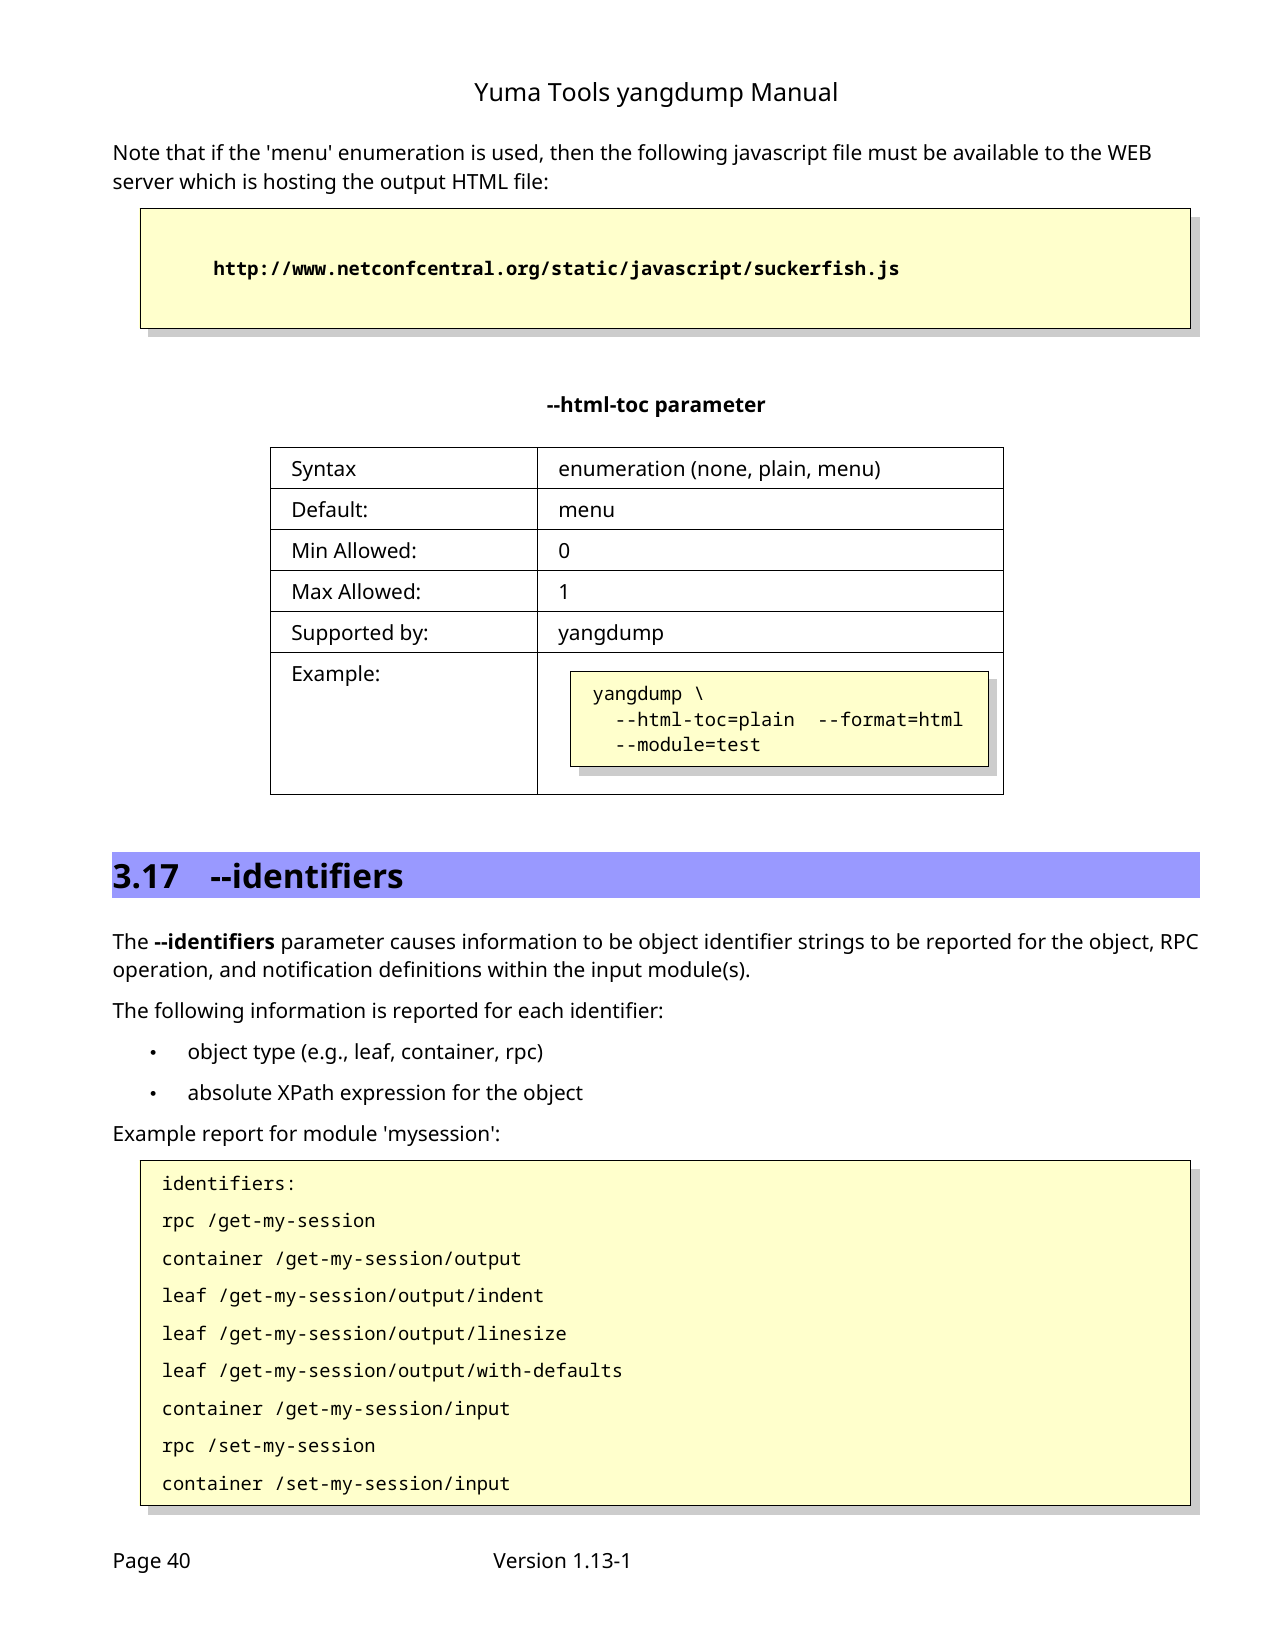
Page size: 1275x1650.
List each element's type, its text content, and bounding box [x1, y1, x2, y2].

text container /get-my-session/input [141, 1385, 1190, 1421]
text leaf /get-my-session/output/linesize [141, 1310, 1190, 1346]
text http://www.netconfcentral.org/static/javascript/suckerfish.js [141, 245, 1190, 281]
text rpc /get-my-session [141, 1198, 1190, 1233]
text identifiers: [141, 1161, 1190, 1196]
table_cell menu [538, 489, 1003, 529]
table_cell yangdump [538, 612, 1003, 652]
text container /set-my-session/input [141, 1460, 1190, 1505]
table_cell Min Allowed: [271, 530, 537, 570]
table_header enumeration (none, plain, menu) [538, 448, 1003, 488]
text Note that if the 'menu' enumeration is used, then the following javascript file must be available to the WEB server which is hosting the output HTML file: [112, 138, 1200, 195]
text Example report for module 'mysession': [112, 1119, 1200, 1148]
table_cell yangdump \ --html-toc=plain --format=html --module=test [538, 653, 1003, 794]
subtitle --identifiers [112, 852, 1200, 898]
table_header Syntax [271, 448, 537, 488]
table_cell Max Allowed: [271, 571, 537, 611]
text The following information is reported for each identifier: [112, 996, 1200, 1025]
table_cell Default: [271, 489, 537, 529]
table_cell 0 [538, 530, 1003, 570]
table_cell 1 [538, 571, 1003, 611]
text rpc /set-my-session [141, 1423, 1190, 1458]
text The --identifiers parameter causes information to be object identifier strings to be reported for the object, RPC operation, and notification definitions within the input module(s). [112, 927, 1200, 984]
subtitle --html-toc parameter [127, 390, 1185, 419]
list absolute XPath expression for the object [150, 1078, 1200, 1107]
table_cell Supported by: [271, 612, 537, 652]
text leaf /get-my-session/output/with-defaults [141, 1348, 1190, 1383]
table_cell Example: [271, 653, 537, 794]
list object type (e.g., leaf, container, rpc) [150, 1037, 1200, 1066]
text container /get-my-session/output [141, 1235, 1190, 1271]
text leaf /get-my-session/output/indent [141, 1273, 1190, 1308]
